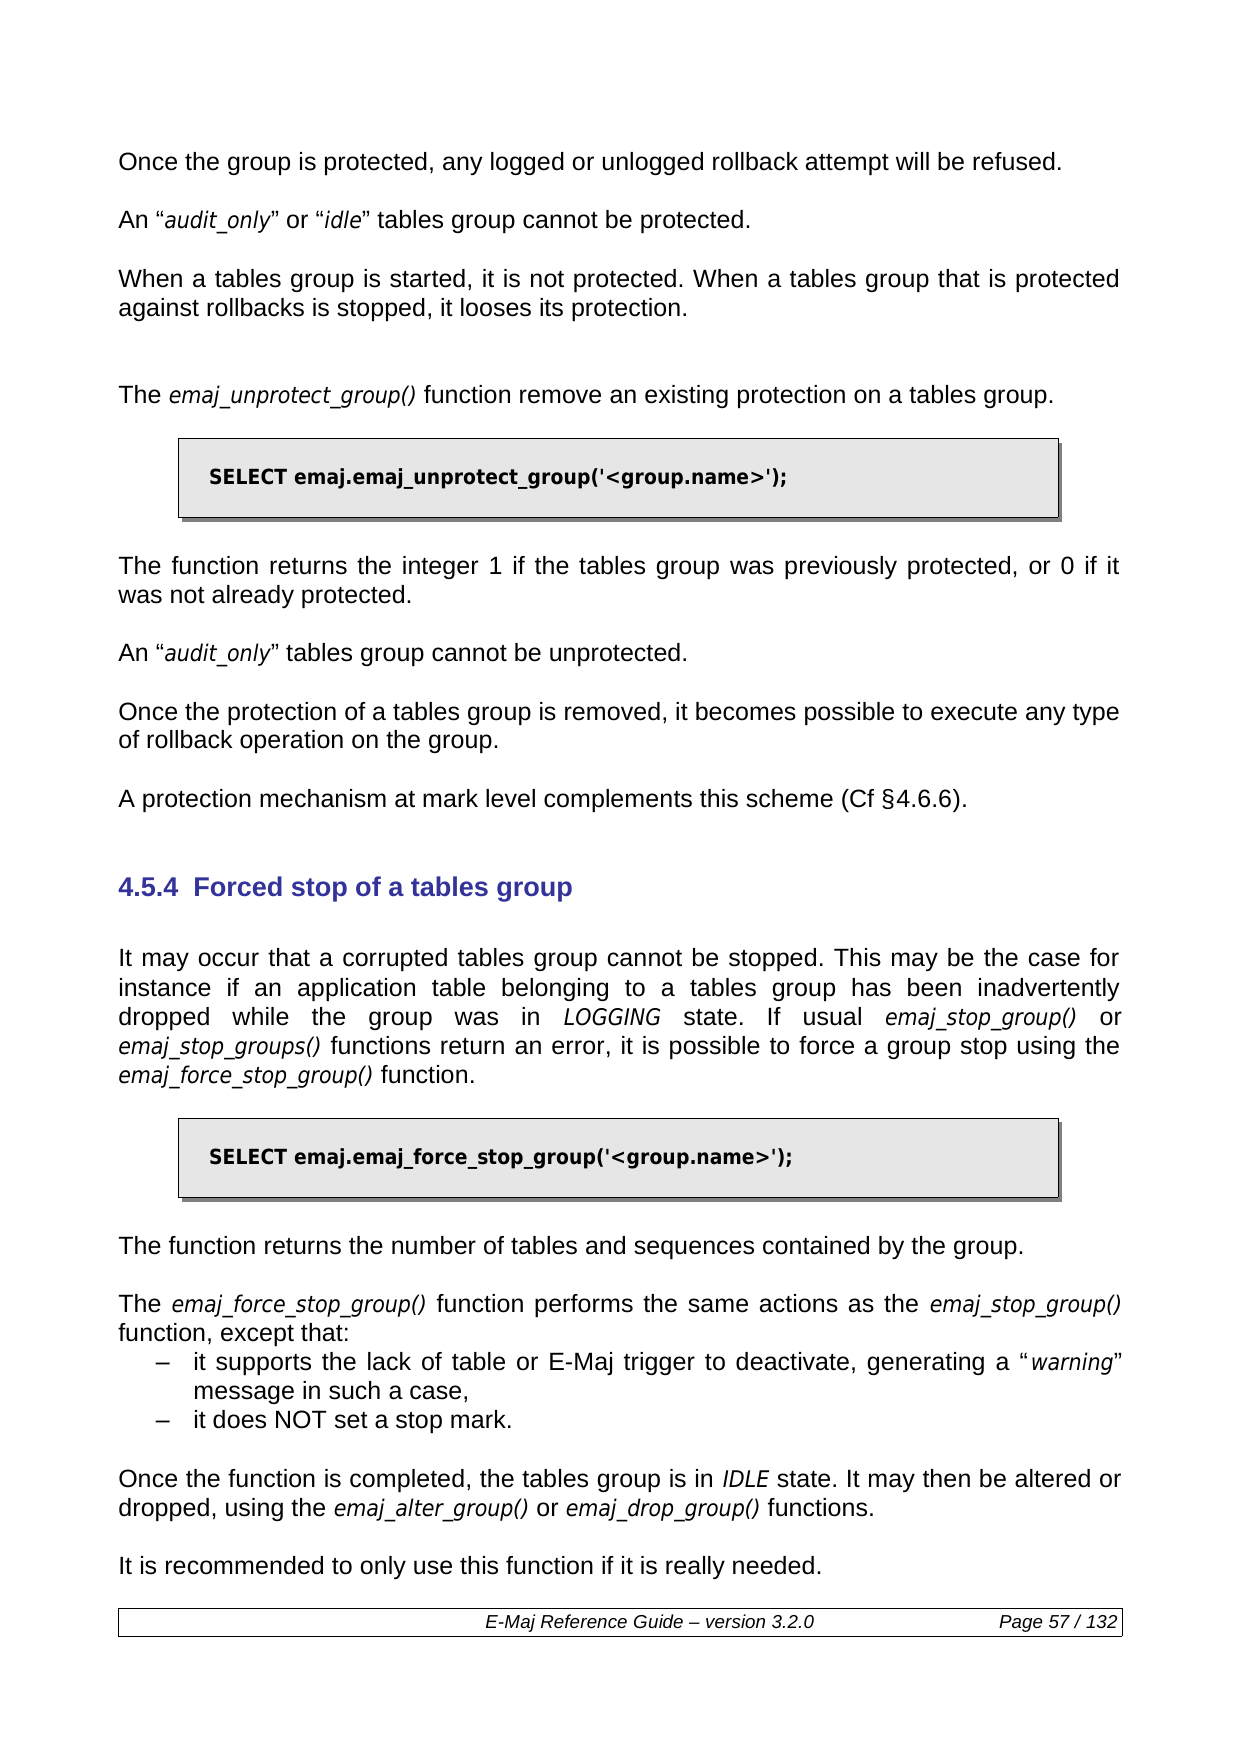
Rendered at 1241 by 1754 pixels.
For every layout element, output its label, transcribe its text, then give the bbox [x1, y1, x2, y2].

text An “audit_only” or “idle” tables group cannot be protected. [118, 205, 1122, 234]
text When a tables group is started, it is not protected. When a tables group that is protected against rollbacks is stopped, it looses its protection. [118, 263, 1122, 322]
text The function returns the integer 1 if the tables group was previously protected, or 0 if it was not already protected. [118, 551, 1122, 609]
text It may occur that a corrupted tables group cannot be stopped. This may be the case for instance if an application table belonging to a tables group has been inadvertently dropped while the group was in LOGGING state. If usual emaj_stop_group() or emaj_stop_groups() functions return an error, it is possible to force a group stop using the emaj_force_stop_group() function. [118, 943, 1122, 1089]
text The emaj_unprotect_group() function remove an existing protection on a tables group. [118, 380, 1122, 409]
text Once the group is protected, any logged or unlogged rollback attempt will be refused. [118, 147, 1122, 176]
text A protection mechanism at mark level complements this scheme (Cf §4.6.6). [118, 783, 1122, 813]
text It is recommended to only use this function if it is really needed. [118, 1551, 1122, 1580]
text An “audit_only” tables group cannot be unprotected. [118, 638, 1122, 667]
text SELECT emaj.emaj_force_stop_group('<group.name>'); [179, 1142, 1058, 1167]
subtitle Forced stop of a tables group [118, 871, 1122, 902]
list it supports the lack of table or E-Maj trigger to deactivate, generating a “warning” message in such a case, [156, 1347, 1122, 1405]
text The function returns the number of tables and sequences contained by the group. [118, 1231, 1122, 1260]
text The emaj_force_stop_group() function performs the same actions as the emaj_stop_group() function, except that: [118, 1289, 1122, 1347]
text Once the function is completed, the tables group is in IDLE state. It may then be altered or dropped, using the emaj_alter_group() or emaj_drop_group() functions. [118, 1463, 1122, 1522]
text SELECT emaj.emaj_unprotect_group('<group.name>'); [179, 462, 1058, 487]
list it does NOT set a stop mark. [156, 1405, 1122, 1434]
text Once the protection of a tables group is removed, it becomes possible to execute any type of rollback operation on the group. [118, 696, 1122, 754]
